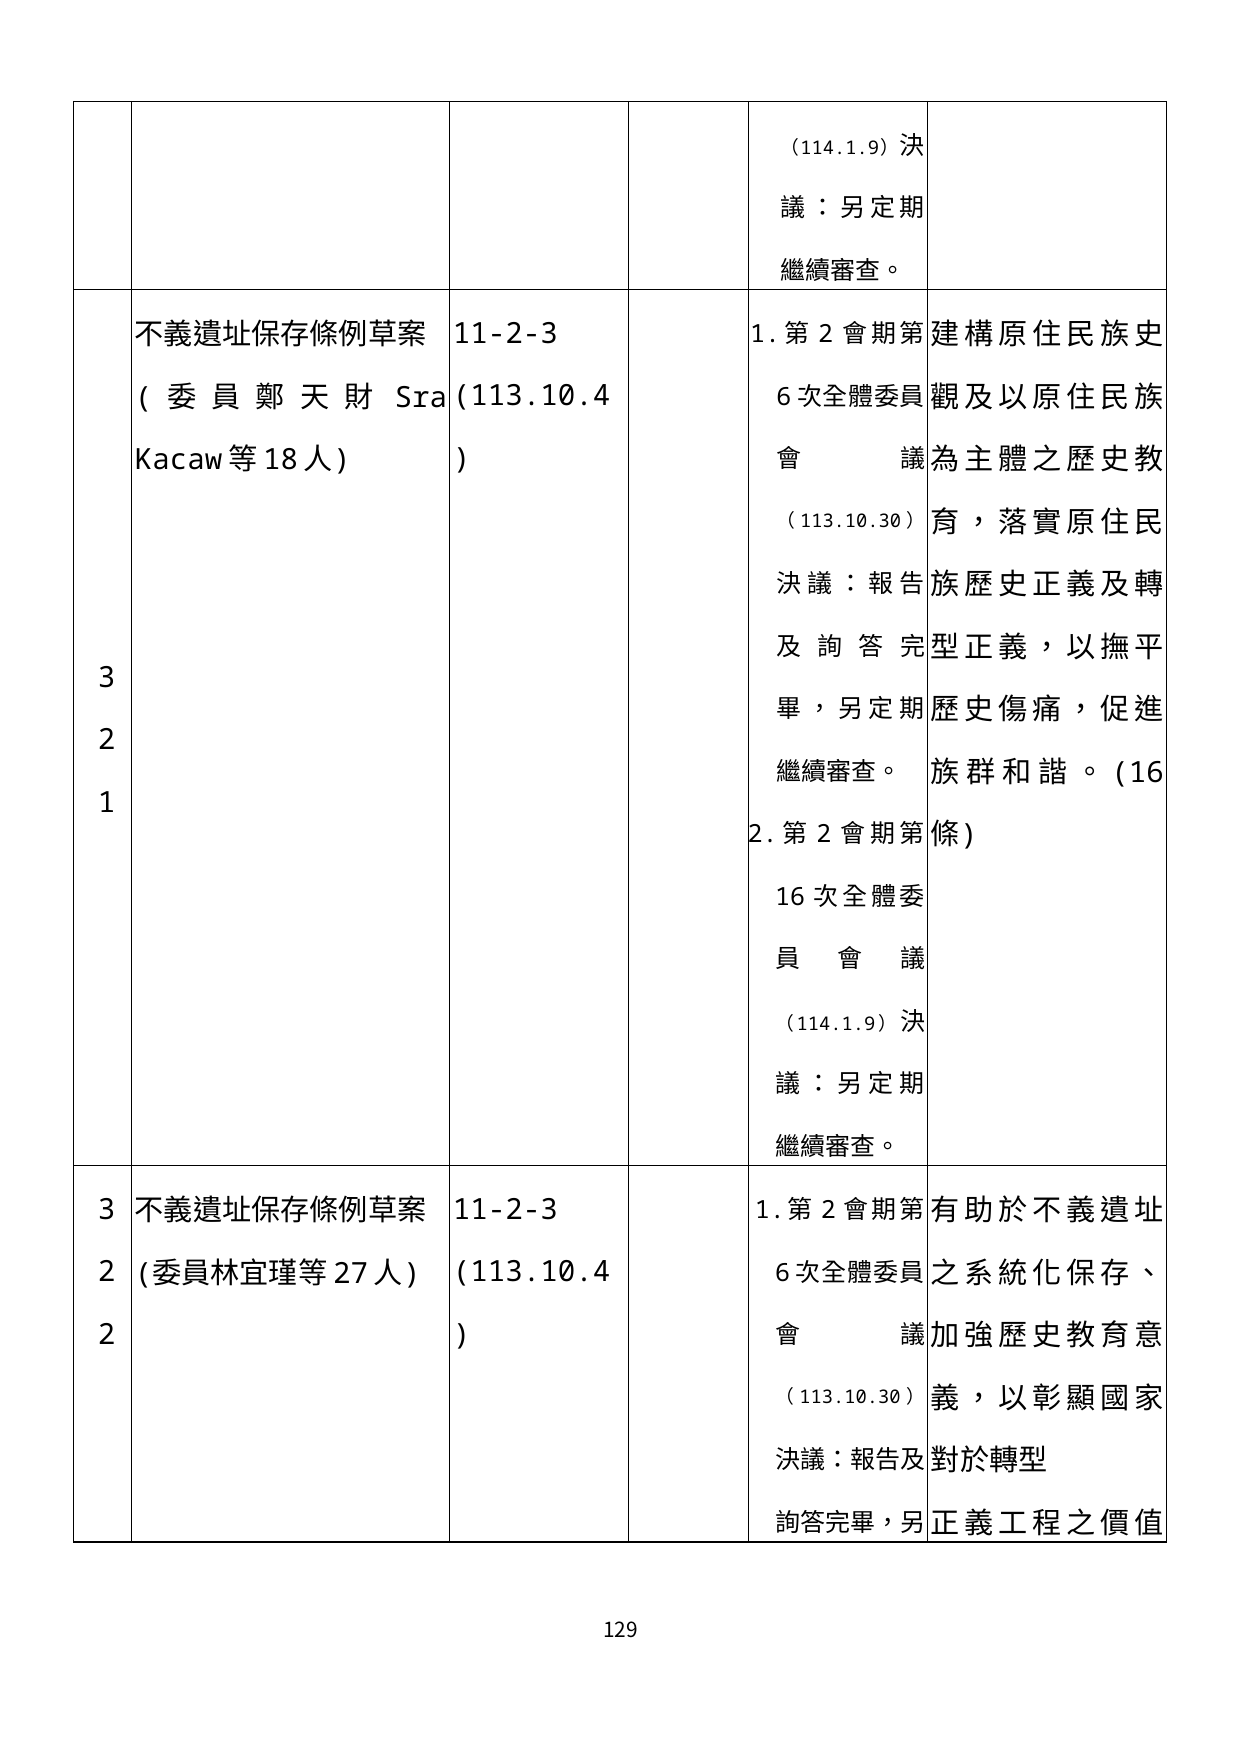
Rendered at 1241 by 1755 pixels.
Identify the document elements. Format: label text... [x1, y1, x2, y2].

table_cell [74, 1166, 131, 1541]
table_cell [74, 102, 131, 289]
table_cell 1.第2會期第6次全體委員會議（113.10.30）決議：報告及詢答完畢，另 [749, 1166, 927, 1541]
table_cell [928, 102, 1166, 289]
table_cell 1.第2會期第6次全體委員會議（113.10.30）決議：報告及詢答完畢，另定期繼續審查。 2.第2會期第16次全體委員會議（114.1.9）決議：另定期繼續審查。 [749, 290, 927, 1165]
table_cell 有助於不義遺址之系統化保存、加強歷史教育意義，以彰顯國家對於轉型 正義工程之價值 [928, 1166, 1166, 1541]
table_cell [132, 102, 449, 289]
table_cell [629, 102, 748, 289]
table_cell [450, 102, 628, 289]
table_cell [629, 290, 748, 1165]
table_cell 建構原住民族史觀及以原住民族為主體之歷史教育，落實原住民族歷史正義及轉型正義，以撫平歷史傷痛，促進族群和諧。(16條) [928, 290, 1166, 1165]
table_cell 不義遺址保存條例草案 (委員林宜瑾等27人) [132, 1166, 449, 1541]
table_cell （114.1.9）決議：另定期繼續審查。 [749, 102, 927, 289]
table_cell 11-2-3 (113.10.4) [450, 290, 628, 1165]
table_cell [629, 1166, 748, 1541]
table_cell [74, 290, 131, 1165]
table_cell 11-2-3 (113.10.4) [450, 1166, 628, 1541]
table_cell 不義遺址保存條例草案 (委員鄭天財Sra Kacaw等18人) [132, 290, 449, 1165]
